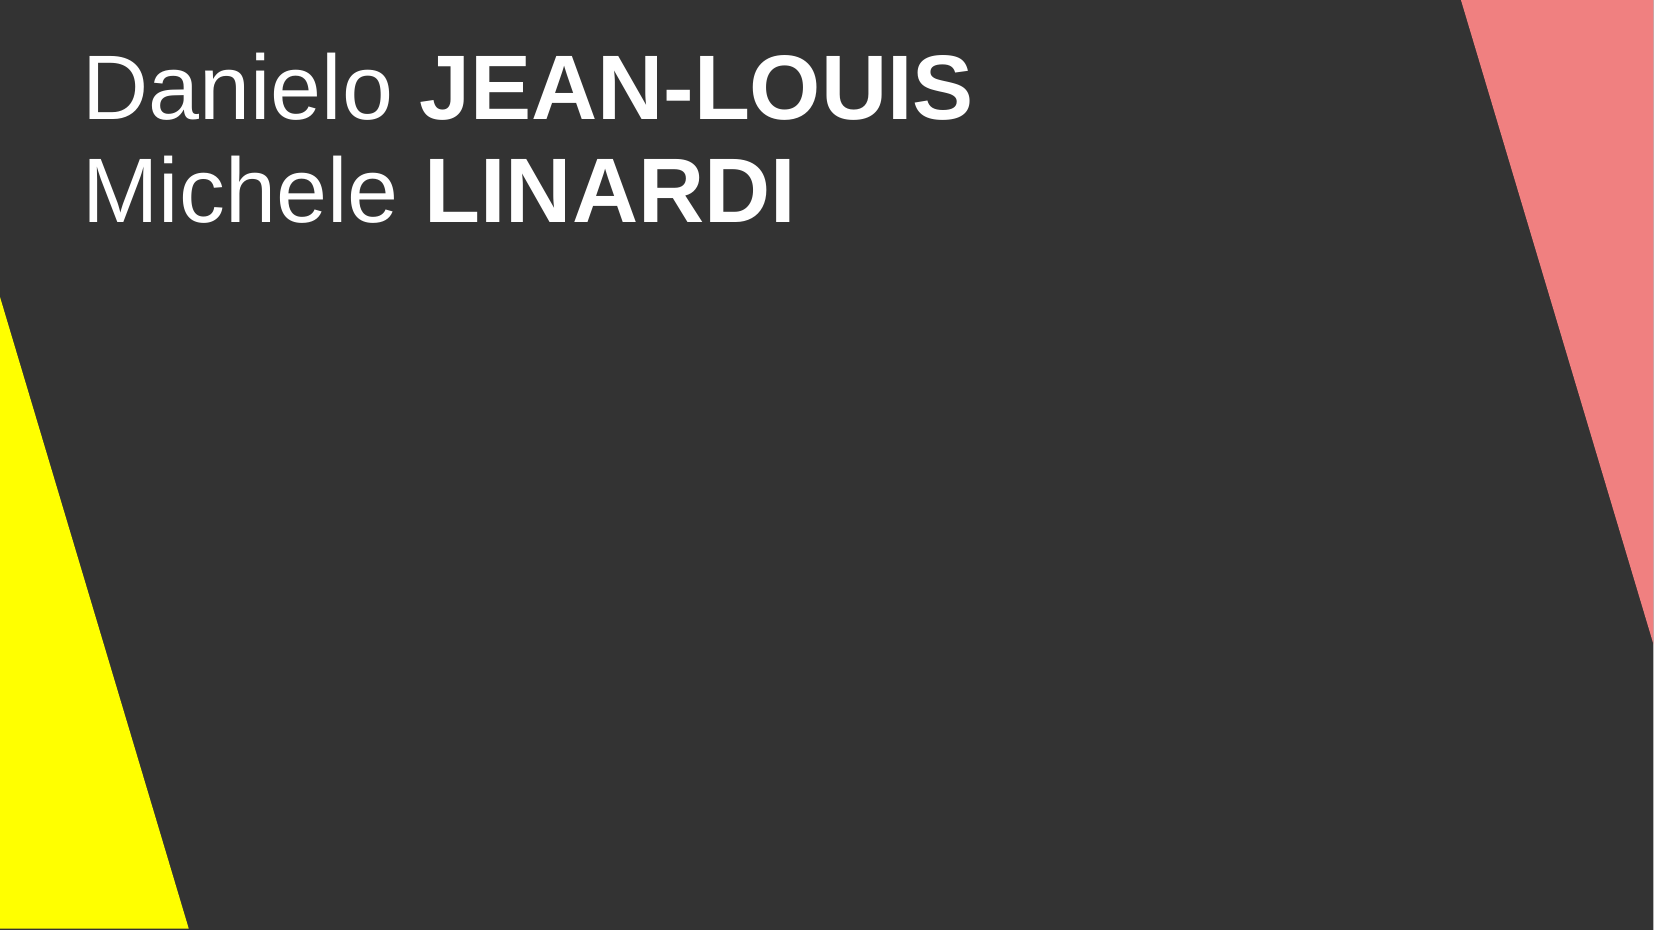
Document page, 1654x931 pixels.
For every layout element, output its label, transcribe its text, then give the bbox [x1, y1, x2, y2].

text_box [1460, 0, 1654, 647]
text_box [0, 297, 189, 929]
subtitle Danielo JEAN-LOUIS Michele LINARDI [82, 36, 1571, 758]
